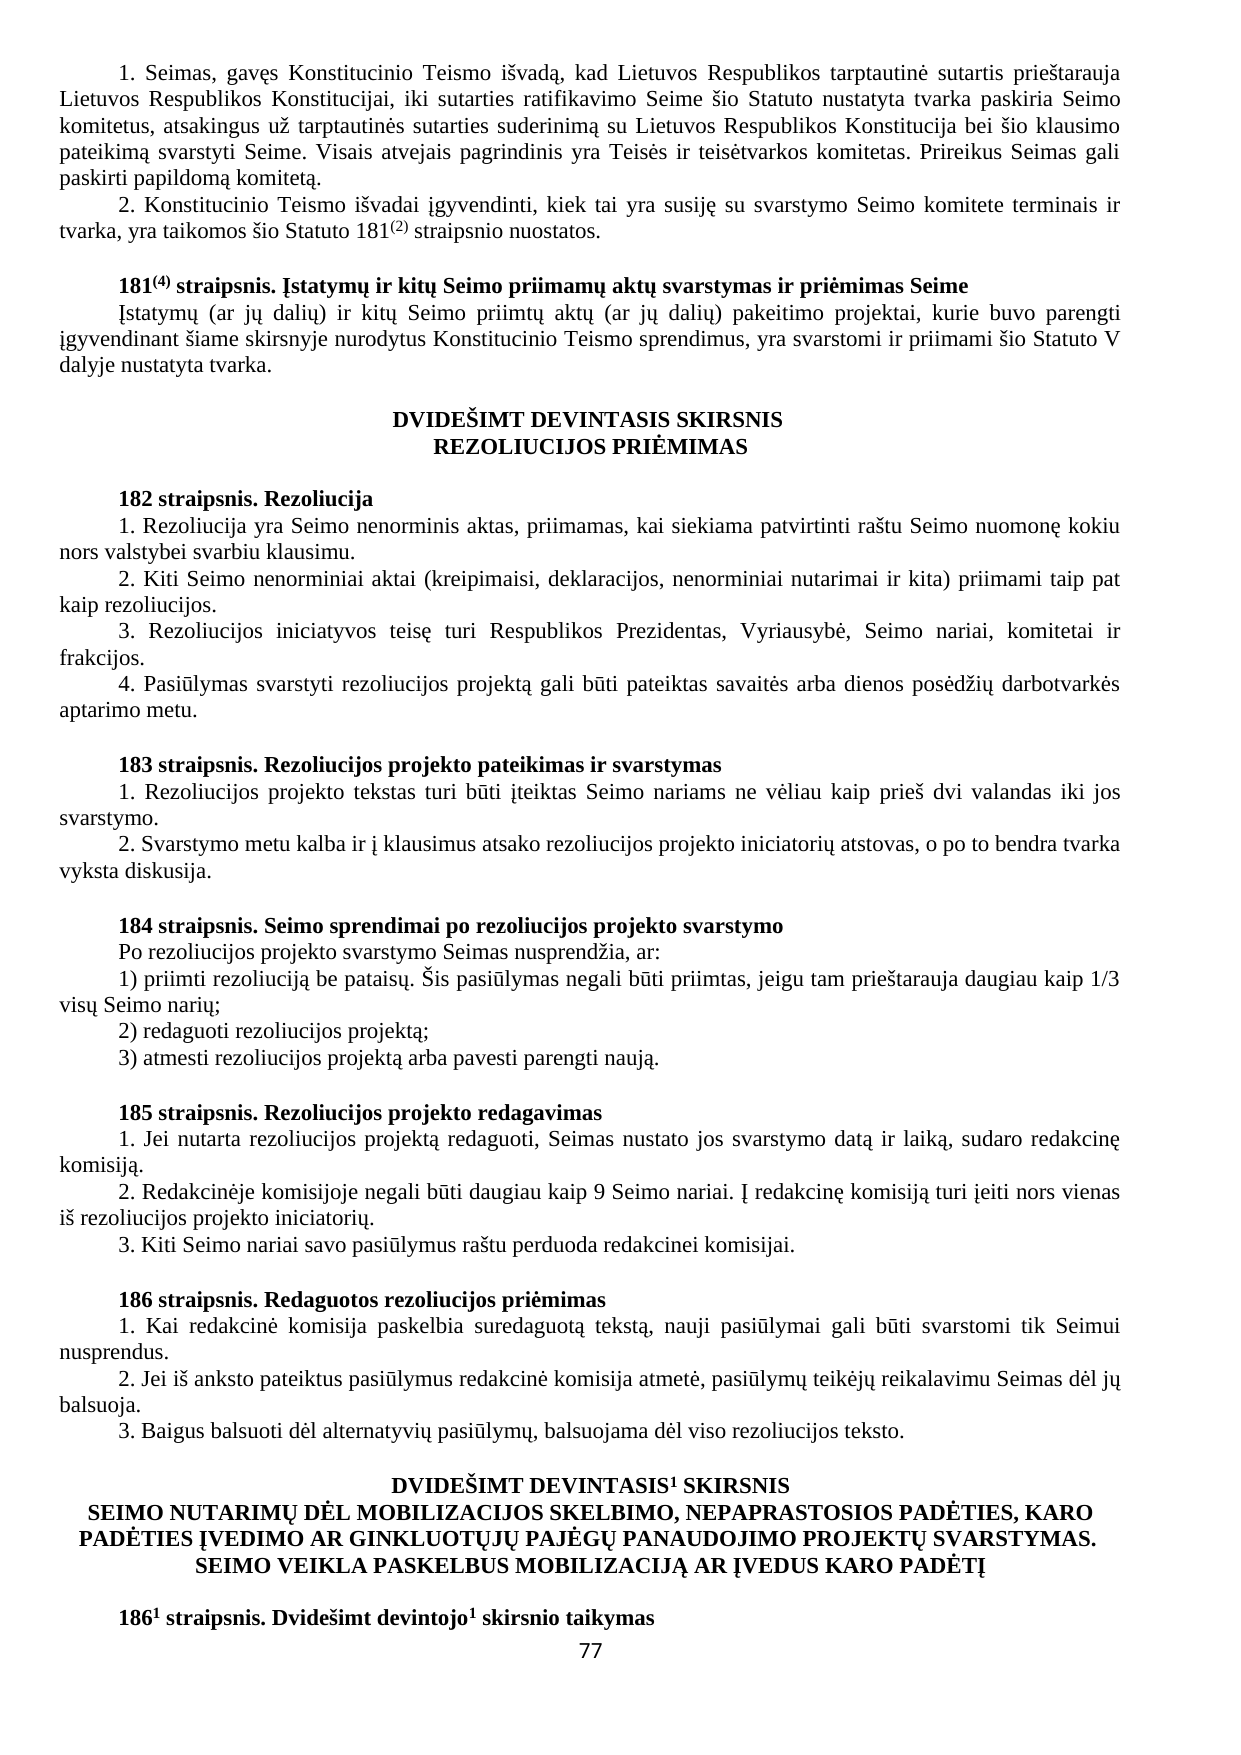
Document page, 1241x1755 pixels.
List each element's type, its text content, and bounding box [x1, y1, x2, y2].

text 1. Jei nutarta rezoliucijos projektą redaguoti, Seimas nustato jos svarstymo datą ir laiką, sudaro redakcinę komisiją. [59, 1125, 1122, 1178]
text 3) atmesti rezoliucijos projektą arba pavesti parengti naują. [59, 1044, 1122, 1070]
text 183 straipsnis. Rezoliucijos projekto pateikimas ir svarstymas [59, 751, 1122, 778]
text 181(4) straipsnis. Įstatymų ir kitų Seimo priimamų aktų svarstymas ir priėmimas Seime [59, 272, 1122, 299]
text 3. Baigus balsuoti dėl alternatyvių pasiūlymų, balsuojama dėl viso rezoliucijos teksto. [59, 1417, 1122, 1444]
text 2. Kiti Seimo nenorminiai aktai (kreipimaisi, deklaracijos, nenorminiai nutarimai ir kita) priimami taip pat kaip rezoliucijos. [59, 564, 1122, 617]
text 186 straipsnis. Redaguotos rezoliucijos priėmimas [59, 1286, 1122, 1312]
text Po rezoliucijos projekto svarstymo Seimas nusprendžia, ar: [59, 938, 1122, 965]
text 1) priimti rezoliuciją be pataisų. Šis pasiūlymas negali būti priimtas, jeigu tam prieštarauja daugiau kaip 1/3 visų Seimo narių; [59, 965, 1122, 1017]
text 2. Konstitucinio Teismo išvadai įgyvendinti, kiek tai yra susiję su svarstymo Seimo komitete terminais ir tvarka, yra taikomos šio Statuto 181(2) straipsnio nuostatos. [59, 191, 1122, 243]
text seimo veikla paskelbus mobilizaciją ar įvedus karo padėtį [59, 1552, 1122, 1578]
text 185 straipsnis. Rezoliucijos projekto redagavimas [59, 1099, 1122, 1125]
text 4. Pasiūlymas svarstyti rezoliucijos projektą gali būti pateiktas savaitės arba dienos posėdžių darbotvarkės aptarimo metu. [59, 670, 1122, 723]
text 1. Kai redakcinė komisija paskelbia suredaguotą tekstą, nauji pasiūlymai gali būti svarstomi tik Seimui nusprendus. [59, 1312, 1122, 1365]
text Įstatymų (ar jų dalių) ir kitų Seimo priimtų aktų (ar jų dalių) pakeitimo projektai, kurie buvo parengti įgyvendinant šiame skirsnyje nurodytus Konstitucinio Teismo sprendimus, yra svarstomi ir priimami šio Statuto V dalyje nustatyta tvarka. [59, 299, 1122, 378]
text 2. Redakcinėje komisijoje negali būti daugiau kaip 9 Seimo nariai. Į redakcinę komisiją turi įeiti nors vienas iš rezoliucijos projekto iniciatorių. [59, 1178, 1122, 1231]
text 2. Svarstymo metu kalba ir į klausimus atsako rezoliucijos projekto iniciatorių atstovas, o po to bendra tvarka vyksta diskusija. [59, 831, 1122, 883]
text 3. Rezoliucijos iniciatyvos teisę turi Respublikos Prezidentas, Vyriausybė, Seimo nariai, komitetai ir frakcijos. [59, 617, 1122, 670]
text 1. Rezoliucija yra Seimo nenorminis aktas, priimamas, kai siekiama patvirtinti raštu Seimo nuomonę kokiu nors valstybei svarbiu klausimu. [59, 512, 1122, 564]
text 2) redaguoti rezoliucijos projektą; [59, 1017, 1122, 1044]
text DVIDEŠIMT DEVINTASIS SKIRSNIS [59, 406, 1122, 433]
text SEIMO NUTARIMŲ dėl mobilizacijos skelbimo, nepaprastosios padėties, karo padėties įvedimo ar ginkluotųjų pajėgų panaudojimo PROJEKTŲ svarstymas. [59, 1499, 1122, 1552]
text DVIDEŠIMT DEVINTASIS1 SKIRSNIS [59, 1473, 1122, 1499]
text 1861 straipsnis. Dvidešimt devintojo1 skirsnio taikymas [59, 1604, 1122, 1631]
text 2. Jei iš anksto pateiktus pasiūlymus redakcinė komisija atmetė, pasiūlymų teikėjų reikalavimu Seimas dėl jų balsuoja. [59, 1365, 1122, 1417]
text 182 straipsnis. Rezoliucija [59, 486, 1122, 512]
text REZOLIUCIJOS PRIĖMIMAS [59, 433, 1122, 459]
text 1. Rezoliucijos projekto tekstas turi būti įteiktas Seimo nariams ne vėliau kaip prieš dvi valandas iki jos svarstymo. [59, 778, 1122, 831]
text 184 straipsnis. Seimo sprendimai po rezoliucijos projekto svarstymo [59, 912, 1122, 938]
text 3. Kiti Seimo nariai savo pasiūlymus raštu perduoda redakcinei komisijai. [59, 1231, 1122, 1257]
text 1. Seimas, gavęs Konstitucinio Teismo išvadą, kad Lietuvos Respublikos tarptautinė sutartis prieštarauja Lietuvos Respublikos Konstitucijai, iki sutarties ratifikavimo Seime šio Statuto nustatyta tvarka paskiria Seimo komitetus, atsakingus už tarptautinės sutarties suderinimą su Lietuvos Respublikos Konstitucija bei šio klausimo pateikimą svarstyti Seime. Visais atvejais pagrindinis yra Teisės ir teisėtvarkos komitetas. Prireikus Seimas gali paskirti papildomą komitetą. [59, 59, 1122, 191]
